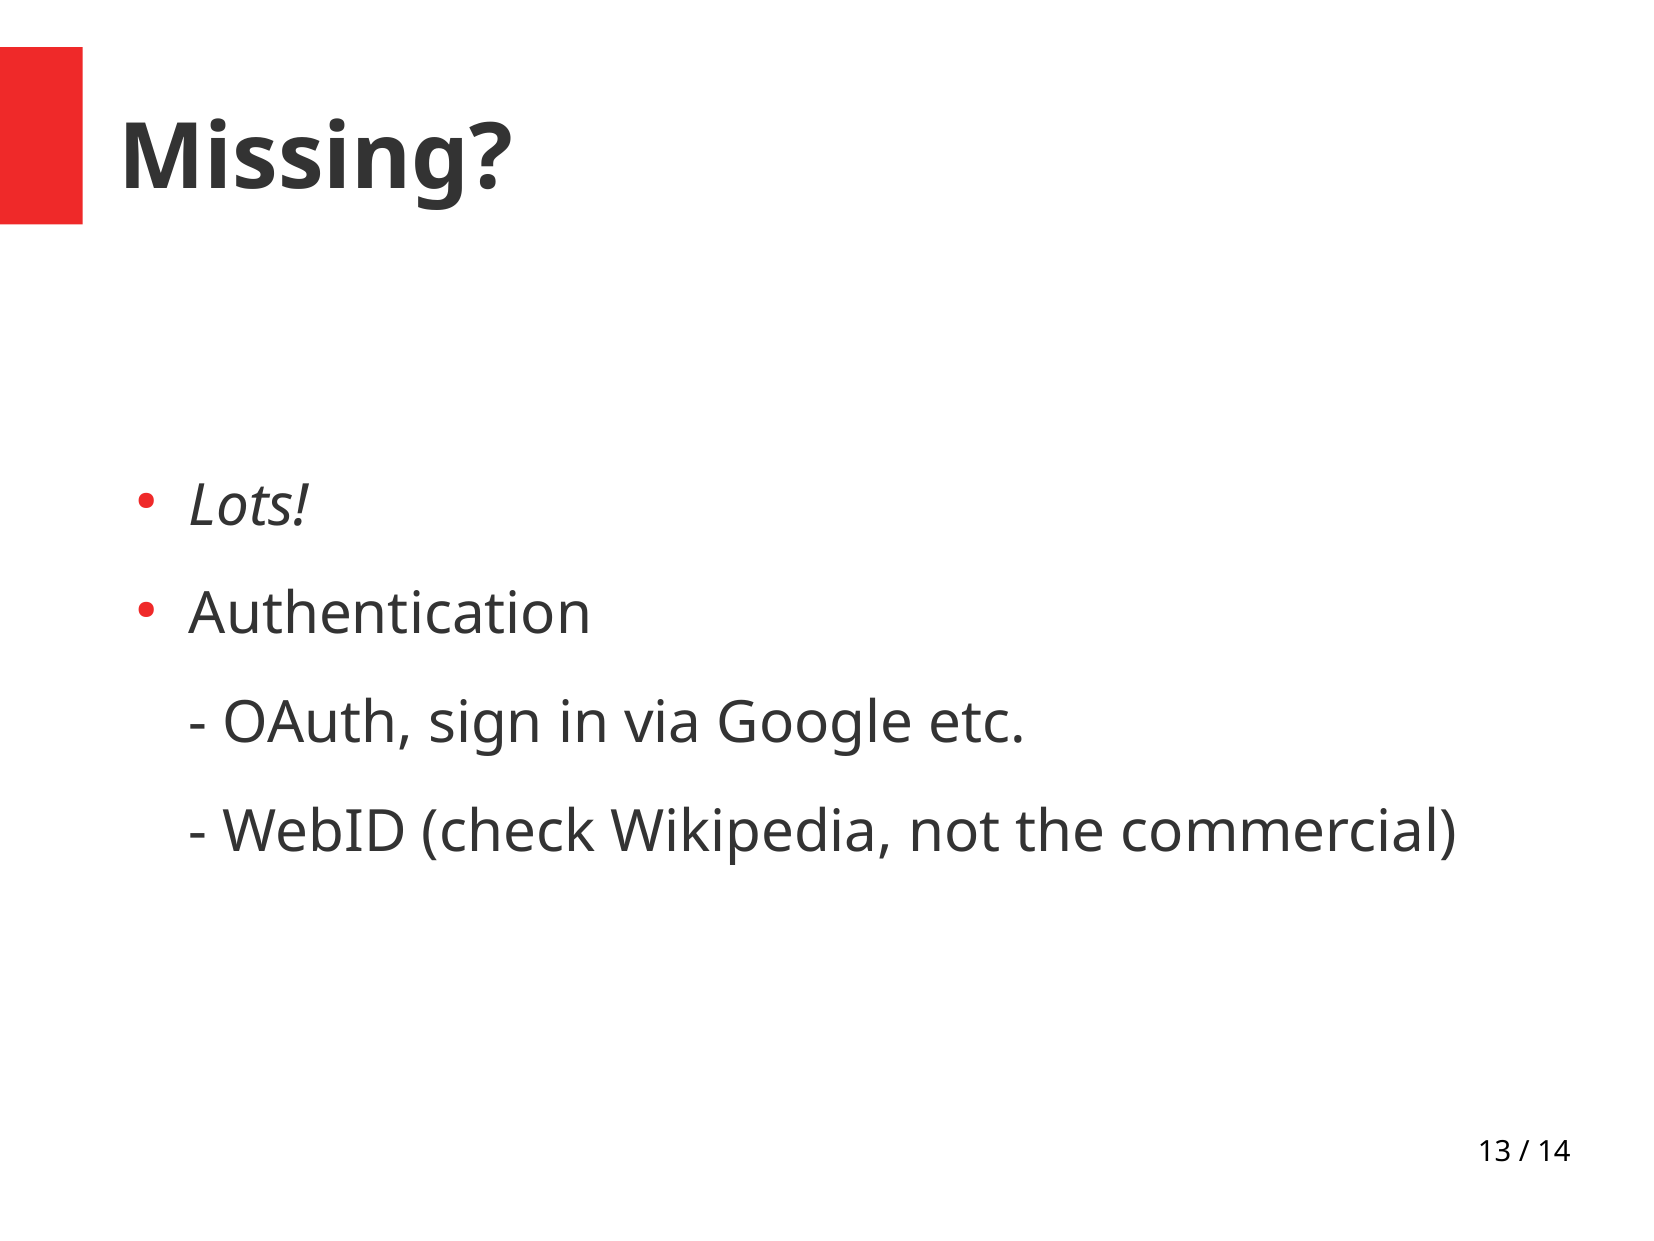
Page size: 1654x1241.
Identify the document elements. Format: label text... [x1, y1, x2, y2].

title Missing? [118, 49, 1571, 257]
list Lots! Authentication - OAuth, sign in via Google etc. - WebID (check Wikipedia, not the commercial) [118, 354, 1536, 1074]
